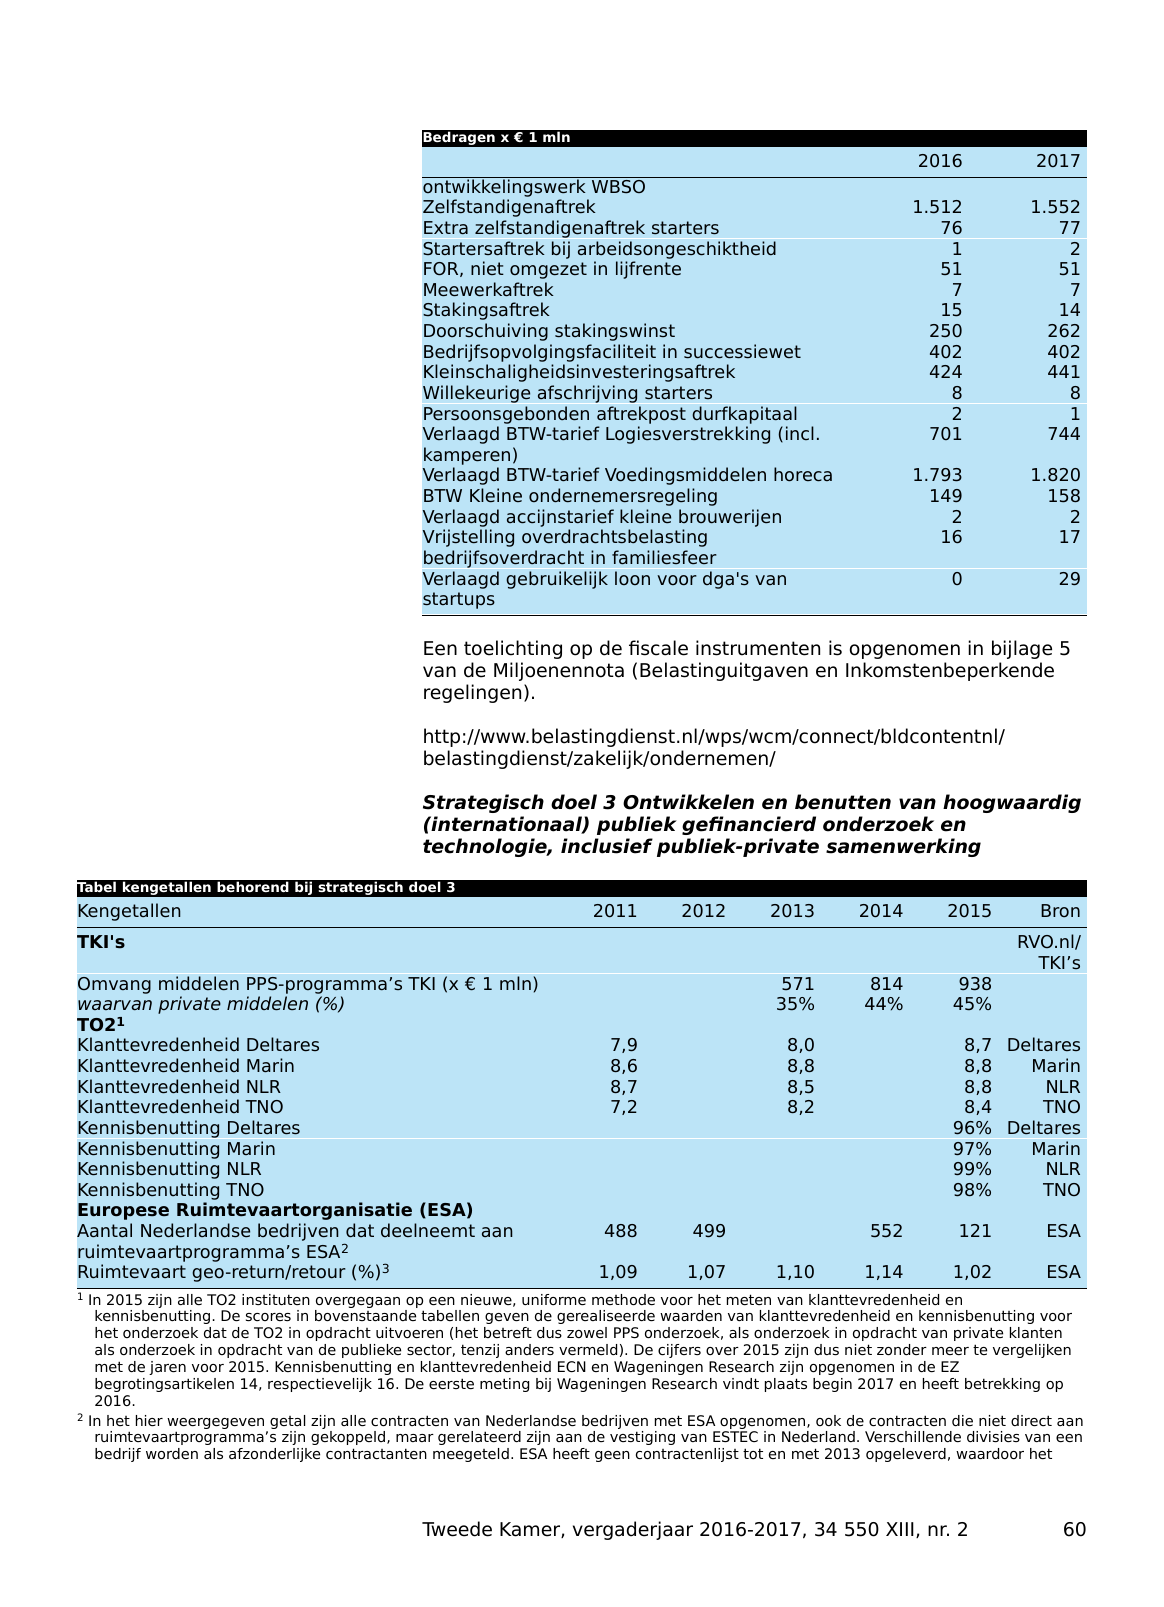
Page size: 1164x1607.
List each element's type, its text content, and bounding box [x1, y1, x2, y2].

table_cell [732, 928, 821, 973]
table_cell 814 [821, 974, 909, 994]
table_cell 14 [969, 300, 1087, 321]
table_header Tabel kengetallen behorend bij strategisch doel 3 [77, 880, 1087, 896]
table_cell 96% [909, 1118, 998, 1138]
table_cell 16 [850, 527, 968, 568]
table_cell 7 [969, 280, 1087, 300]
table_cell [644, 1056, 732, 1077]
table_cell [555, 1200, 644, 1221]
table_cell 2017 [969, 147, 1087, 177]
table_cell Kennisbenutting Marin [77, 1139, 555, 1159]
table_cell [998, 994, 1087, 1015]
table_cell 8 [969, 383, 1087, 403]
table_cell [732, 1221, 821, 1262]
table_cell Kennisbenutting TNO [77, 1180, 555, 1200]
table_cell NLR [998, 1077, 1087, 1097]
table_cell [555, 1139, 644, 1159]
table_cell [555, 1015, 644, 1035]
table_cell 8,5 [732, 1077, 821, 1097]
table_cell [555, 1180, 644, 1200]
table_cell 97% [909, 1139, 998, 1159]
table_cell [644, 974, 732, 994]
table_cell [821, 1056, 909, 1077]
table_cell 488 [555, 1221, 644, 1262]
table_cell 0 [850, 569, 968, 614]
table_cell 1,10 [732, 1262, 821, 1288]
table_cell 51 [969, 259, 1087, 280]
table_cell waarvan private middelen (%) [77, 994, 555, 1015]
table_cell 98% [909, 1180, 998, 1200]
table_cell [644, 994, 732, 1015]
table_cell NLR [998, 1159, 1087, 1180]
table_cell Verlaagd accijnstarief kleine brouwerijen [422, 507, 850, 527]
table_cell ontwikkelingswerk WBSO [422, 178, 850, 197]
table_cell [644, 1139, 732, 1159]
table_cell [555, 974, 644, 994]
table_cell Kennisbenutting Deltares [77, 1118, 555, 1138]
table_cell Extra zelfstandigenaftrek starters [422, 218, 850, 238]
table_cell 17 [969, 527, 1087, 568]
table_cell [821, 1200, 909, 1221]
table_cell [555, 1159, 644, 1180]
table_cell Kennisbenutting NLR [77, 1159, 555, 1180]
table_cell Vrijstelling overdrachtsbelasting bedrijfsoverdracht in familiesfeer [422, 527, 850, 568]
table_cell [555, 1118, 644, 1138]
table_cell [821, 1180, 909, 1200]
table_cell [969, 178, 1087, 197]
table_cell 2013 [732, 897, 821, 927]
table_cell 402 [850, 342, 968, 362]
table_cell Persoonsgebonden aftrekpost durfkapitaal [422, 404, 850, 424]
table_cell Marin [998, 1056, 1087, 1077]
table_cell [821, 1035, 909, 1056]
table_cell 938 [909, 974, 998, 994]
table_cell Bedrijfsopvolgingsfaciliteit in successiewet [422, 342, 850, 362]
table_cell Klanttevredenheid Marin [77, 1056, 555, 1077]
table_cell 1.793 [850, 465, 968, 486]
table_cell [644, 1180, 732, 1200]
table_cell [732, 1200, 821, 1221]
table_cell TNO [998, 1180, 1087, 1200]
table_cell [644, 1077, 732, 1097]
table_cell 8,7 [909, 1035, 998, 1056]
table_cell 2016 [850, 147, 968, 177]
table_cell 552 [821, 1221, 909, 1262]
table_cell 29 [969, 569, 1087, 614]
table_cell RVO.nl/ TKI’s [998, 928, 1087, 973]
table_cell [821, 1159, 909, 1180]
subtitle Strategisch doel 3 Ontwikkelen en benutten van hoogwaardig (internationaal) publiek gefinancierd onderzoek en technologie, inclusief publiek-private samenwerking [422, 792, 1087, 858]
table_cell 2012 [644, 897, 732, 927]
table_cell [821, 1097, 909, 1118]
table_cell 15 [850, 300, 968, 321]
table_cell 701 [850, 424, 968, 465]
table_cell [732, 1159, 821, 1180]
table_cell TO21 [77, 1015, 555, 1035]
table_cell 402 [969, 342, 1087, 362]
table_cell 1,14 [821, 1262, 909, 1288]
table_cell [909, 1200, 998, 1221]
table_cell Klanttevredenheid Deltares [77, 1035, 555, 1056]
table_cell 158 [969, 486, 1087, 507]
table_cell Aantal Nederlandse bedrijven dat deelneemt aan ruimtevaartprogramma’s ESA2 [77, 1221, 555, 1262]
table_cell 1 [850, 239, 968, 259]
table_cell FOR, niet omgezet in lijfrente [422, 259, 850, 280]
table_cell 7,9 [555, 1035, 644, 1056]
table_cell [909, 928, 998, 973]
table_cell 8,7 [555, 1077, 644, 1097]
table_cell 8,8 [909, 1056, 998, 1077]
table_cell [732, 1139, 821, 1159]
table_cell [732, 1015, 821, 1035]
table_cell [732, 1118, 821, 1138]
table_cell 2014 [821, 897, 909, 927]
table_cell 8 [850, 383, 968, 403]
table_cell 8,4 [909, 1097, 998, 1118]
table_cell TNO [998, 1097, 1087, 1118]
table_cell 8,8 [909, 1077, 998, 1097]
table_cell Willekeurige afschrijving starters [422, 383, 850, 403]
table_cell [732, 1180, 821, 1200]
table_cell 2011 [555, 897, 644, 927]
table_cell Doorschuiving stakingswinst [422, 321, 850, 342]
table_cell 262 [969, 321, 1087, 342]
table_cell Verlaagd BTW-tarief Voedingsmiddelen horeca [422, 465, 850, 486]
table_cell 1.552 [969, 197, 1087, 218]
table_cell 2 [969, 239, 1087, 259]
table_cell 45% [909, 994, 998, 1015]
table_cell [998, 1015, 1087, 1035]
table_cell 121 [909, 1221, 998, 1262]
table_cell 1,02 [909, 1262, 998, 1288]
table_cell 149 [850, 486, 968, 507]
table_cell 7,2 [555, 1097, 644, 1118]
table_cell [644, 1200, 732, 1221]
table_cell [821, 1077, 909, 1097]
table_cell Ruimtevaart geo-return/retour (%)3 [77, 1262, 555, 1288]
table_cell 8,0 [732, 1035, 821, 1056]
table_cell 441 [969, 362, 1087, 383]
table_cell Klanttevredenheid NLR [77, 1077, 555, 1097]
table_cell 1,07 [644, 1262, 732, 1288]
table_cell 1.820 [969, 465, 1087, 486]
table_cell 8,6 [555, 1056, 644, 1077]
table_cell [998, 1200, 1087, 1221]
table_cell 2015 [909, 897, 998, 927]
table_cell [422, 147, 850, 177]
table_cell [644, 1159, 732, 1180]
table_cell Zelfstandigenaftrek [422, 197, 850, 218]
table_header Bedragen x € 1 mln [422, 130, 1087, 146]
table_cell [850, 178, 968, 197]
table_cell 51 [850, 259, 968, 280]
table_cell 8,8 [732, 1056, 821, 1077]
table_cell 1.512 [850, 197, 968, 218]
table_cell 1 [969, 404, 1087, 424]
table_cell [644, 1015, 732, 1035]
table_cell Meewerkaftrek [422, 280, 850, 300]
table_cell 744 [969, 424, 1087, 465]
table_cell Deltares [998, 1118, 1087, 1138]
table_cell 424 [850, 362, 968, 383]
table_cell Marin [998, 1139, 1087, 1159]
table_cell [644, 1118, 732, 1138]
table_cell [821, 928, 909, 973]
table_cell 499 [644, 1221, 732, 1262]
table_cell ESA [998, 1221, 1087, 1262]
table_cell Europese Ruimtevaartorganisatie (ESA) [77, 1200, 555, 1221]
table_cell [644, 928, 732, 973]
table_cell Deltares [998, 1035, 1087, 1056]
table_cell 250 [850, 321, 968, 342]
table_cell 7 [850, 280, 968, 300]
table_cell [821, 1139, 909, 1159]
table_cell Startersaftrek bij arbeidsongeschiktheid [422, 239, 850, 259]
table_cell 35% [732, 994, 821, 1015]
table_cell 8,2 [732, 1097, 821, 1118]
table_cell Kleinschaligheidsinvesteringsaftrek [422, 362, 850, 383]
table_cell [555, 928, 644, 973]
table_cell 44% [821, 994, 909, 1015]
table_cell 2 [850, 404, 968, 424]
table_cell TKI's [77, 928, 555, 973]
table_cell Stakingsaftrek [422, 300, 850, 321]
table_cell Bron [998, 897, 1087, 927]
table_cell Kengetallen [77, 897, 555, 927]
table_cell 2 [969, 507, 1087, 527]
table_cell [998, 974, 1087, 994]
text Een toelichting op de fiscale instrumenten is opgenomen in bijlage 5 van de Miljoenennota (Belastinguitgaven en Inkomstenbeperkende regelingen). [422, 638, 1087, 704]
table_cell [644, 1097, 732, 1118]
table_cell [909, 1015, 998, 1035]
table_cell [821, 1015, 909, 1035]
table_cell 2 [850, 507, 968, 527]
table_cell 1 In 2015 zijn alle TO2 instituten overgegaan op een nieuwe, uniforme methode voor het meten van klanttevredenheid en kennisbenutting. De scores in bovenstaande tabellen geven de gerealiseerde waarden van klanttevredenheid en kennisbenutting voor het onderzoek dat de TO2 in opdracht uitvoeren (het betreft dus zowel PPS onderzoek, als onderzoek in opdracht van private klanten als onderzoek in opdracht van de publieke sector, tenzij anders vermeld). De cijfers over 2015 zijn dus niet zonder meer te vergelijken met de jaren voor 2015. Kennisbenutting en klanttevredenheid ECN en Wageningen Research zijn opgenomen in de EZ begrotingsartikelen 14, respectievelijk 16. De eerste meting bij Wageningen Research vindt plaats begin 2017 en heeft betrekking op 2016. 2 In het hier weergegeven getal zijn alle contracten van Nederlandse bedrijven met ESA opgenomen, ook de contracten die niet direct aan ruimtevaartprogramma’s zijn gekoppeld, maar gerelateerd zijn aan de vestiging van ESTEC in Nederland. Verschillende divisies van een bedrijf worden als afzonderlijke contractanten meegeteld. ESA heeft geen contractenlijst tot en met 2013 opgeleverd, waardoor het [77, 1289, 1087, 1463]
table_cell Verlaagd BTW-tarief Logiesverstrekking (incl. kamperen) [422, 424, 850, 465]
table_cell Omvang middelen PPS-programma’s TKI (x € 1 mln) [77, 974, 555, 994]
table_cell ESA [998, 1262, 1087, 1288]
table_cell 77 [969, 218, 1087, 238]
table_cell BTW Kleine ondernemersregeling [422, 486, 850, 507]
table_cell 99% [909, 1159, 998, 1180]
table_cell Verlaagd gebruikelijk loon voor dga's van startups [422, 569, 850, 614]
table_cell [555, 994, 644, 1015]
table_cell 571 [732, 974, 821, 994]
table_cell 1,09 [555, 1262, 644, 1288]
table_cell [644, 1035, 732, 1056]
table_cell [821, 1118, 909, 1138]
text http://www.belastingdienst.nl/wps/wcm/connect/bldcontentnl/belastingdienst/zakelijk/ondernemen/ [422, 726, 1087, 770]
table_cell 76 [850, 218, 968, 238]
table_cell Klanttevredenheid TNO [77, 1097, 555, 1118]
